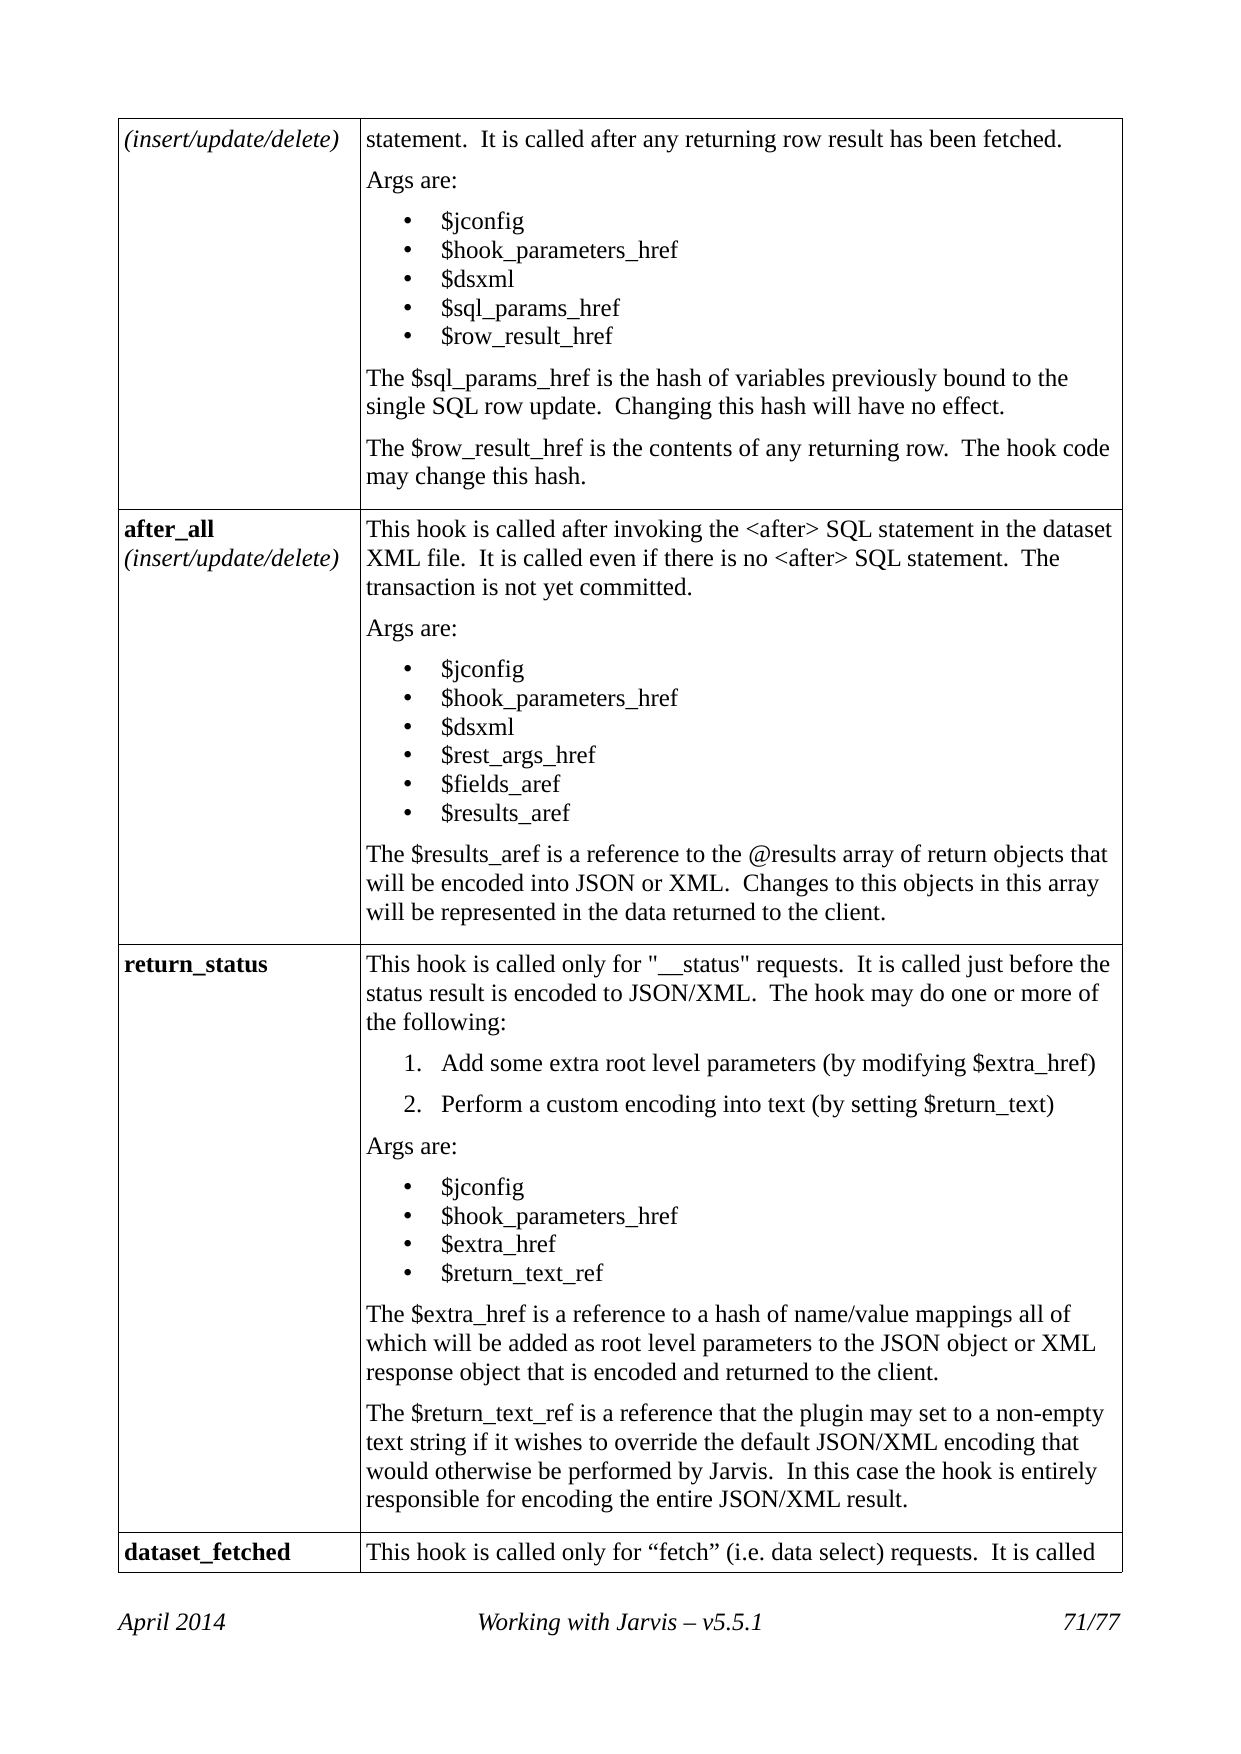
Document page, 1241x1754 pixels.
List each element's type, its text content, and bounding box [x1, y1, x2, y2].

table_cell dataset_fetched [119, 1533, 360, 1572]
table_cell statement. It is called after any returning row result has been fetched. Args are: $jconfig $hook_parameters_href $dsxml $sql_params_href $row_result_href The $sql_params_href is the hash of variables previously bound to the single SQL row update. Changing this hash will have no effect. The $row_result_href is the contents of any returning row. The hook code may change this hash. [361, 119, 1122, 508]
table_cell return_status [119, 945, 360, 1532]
table_cell This hook is called after invoking the <after> SQL statement in the dataset XML file. It is called even if there is no <after> SQL statement. The transaction is not yet committed. Args are: $jconfig $hook_parameters_href $dsxml $rest_args_href $fields_aref $results_aref The $results_aref is a reference to the @results array of return objects that will be encoded into JSON or XML. Changes to this objects in this array will be represented in the data returned to the client. [361, 510, 1122, 944]
table_cell (insert/update/delete) [119, 119, 360, 508]
table_cell This hook is called only for “fetch” (i.e. data select) requests. It is called [361, 1533, 1122, 1572]
table_cell after_all (insert/update/delete) [119, 510, 360, 944]
table_cell This hook is called only for "__status" requests. It is called just before the status result is encoded to JSON/XML. The hook may do one or more of the following: Add some extra root level parameters (by modifying $extra_href) Perform a custom encoding into text (by setting $return_text) Args are: $jconfig $hook_parameters_href $extra_href $return_text_ref The $extra_href is a reference to a hash of name/value mappings all of which will be added as root level parameters to the JSON object or XML response object that is encoded and returned to the client. The $return_text_ref is a reference that the plugin may set to a non-empty text string if it wishes to override the default JSON/XML encoding that would otherwise be performed by Jarvis. In this case the hook is entirely responsible for encoding the entire JSON/XML result. [361, 945, 1122, 1532]
